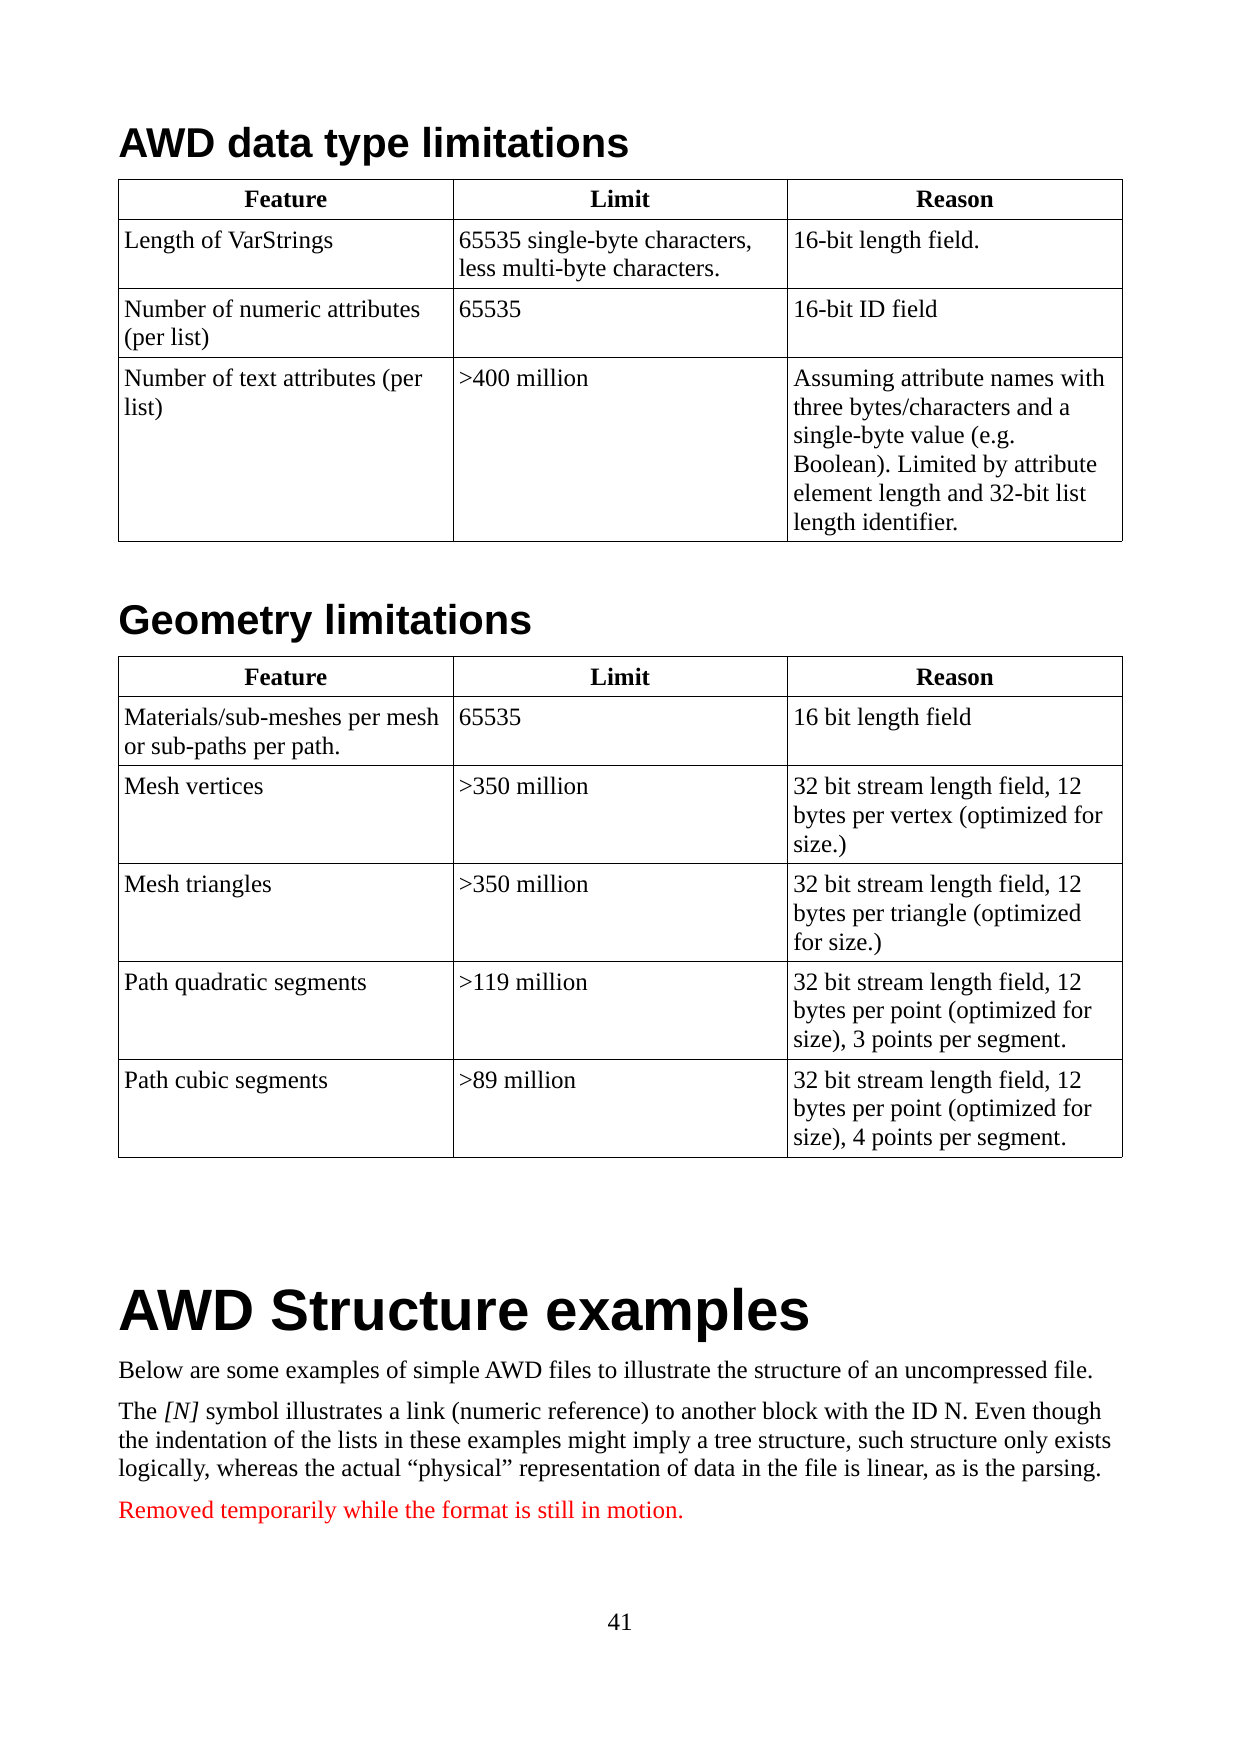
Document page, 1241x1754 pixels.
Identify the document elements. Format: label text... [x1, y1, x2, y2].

table_cell Assuming attribute names with three bytes/characters and a single-byte value (e.g. Boolean). Limited by attribute element length and 32-bit list length identifier. [788, 358, 1122, 541]
table_header Limit [454, 180, 787, 219]
table_cell >350 million [454, 864, 787, 961]
table_header Limit [454, 657, 787, 696]
table_cell 32 bit stream length field, 12 bytes per point (optimized for size), 3 points per segment. [788, 962, 1122, 1059]
table_cell 65535 single-byte characters, less multi-byte characters. [454, 220, 787, 288]
table_cell >119 million [454, 962, 787, 1059]
subtitle AWD Structure examples [118, 1275, 1122, 1342]
text Below are some examples of simple AWD files to illustrate the structure of an uncompressed file. [118, 1355, 1122, 1383]
table_cell Path cubic segments [119, 1060, 453, 1157]
table_cell 65535 [454, 289, 787, 357]
subtitle AWD data type limitations [118, 118, 1122, 166]
table_cell >400 million [454, 358, 787, 541]
table_cell 32 bit stream length field, 12 bytes per triangle (optimized for size.) [788, 864, 1122, 961]
table_cell >89 million [454, 1060, 787, 1157]
table_cell 16-bit ID field [788, 289, 1122, 357]
table_cell Mesh vertices [119, 766, 453, 863]
text The [N] symbol illustrates a link (numeric reference) to another block with the ID N. Even though the indentation of the lists in these examples might imply a tree structure, such structure only exists logically, whereas the actual “physical” representation of data in the file is linear, as is the parsing. [118, 1396, 1122, 1482]
table_header Feature [119, 657, 453, 696]
table_cell 65535 [454, 697, 787, 765]
table_cell 32 bit stream length field, 12 bytes per vertex (optimized for size.) [788, 766, 1122, 863]
table_header Reason [788, 657, 1122, 696]
table_cell Length of VarStrings [119, 220, 453, 288]
table_header Feature [119, 180, 453, 219]
table_cell Number of numeric attributes (per list) [119, 289, 453, 357]
table_cell 16-bit length field. [788, 220, 1122, 288]
table_cell Mesh triangles [119, 864, 453, 961]
table_cell >350 million [454, 766, 787, 863]
table_cell Path quadratic segments [119, 962, 453, 1059]
table_cell 16 bit length field [788, 697, 1122, 765]
table_header Reason [788, 180, 1122, 219]
table_cell Number of text attributes (per list) [119, 358, 453, 541]
text Removed temporarily while the format is still in motion. [118, 1495, 1122, 1523]
table_cell Materials/sub-meshes per mesh or sub-paths per path. [119, 697, 453, 765]
table_cell 32 bit stream length field, 12 bytes per point (optimized for size), 4 points per segment. [788, 1060, 1122, 1157]
subtitle Geometry limitations [118, 596, 1122, 643]
